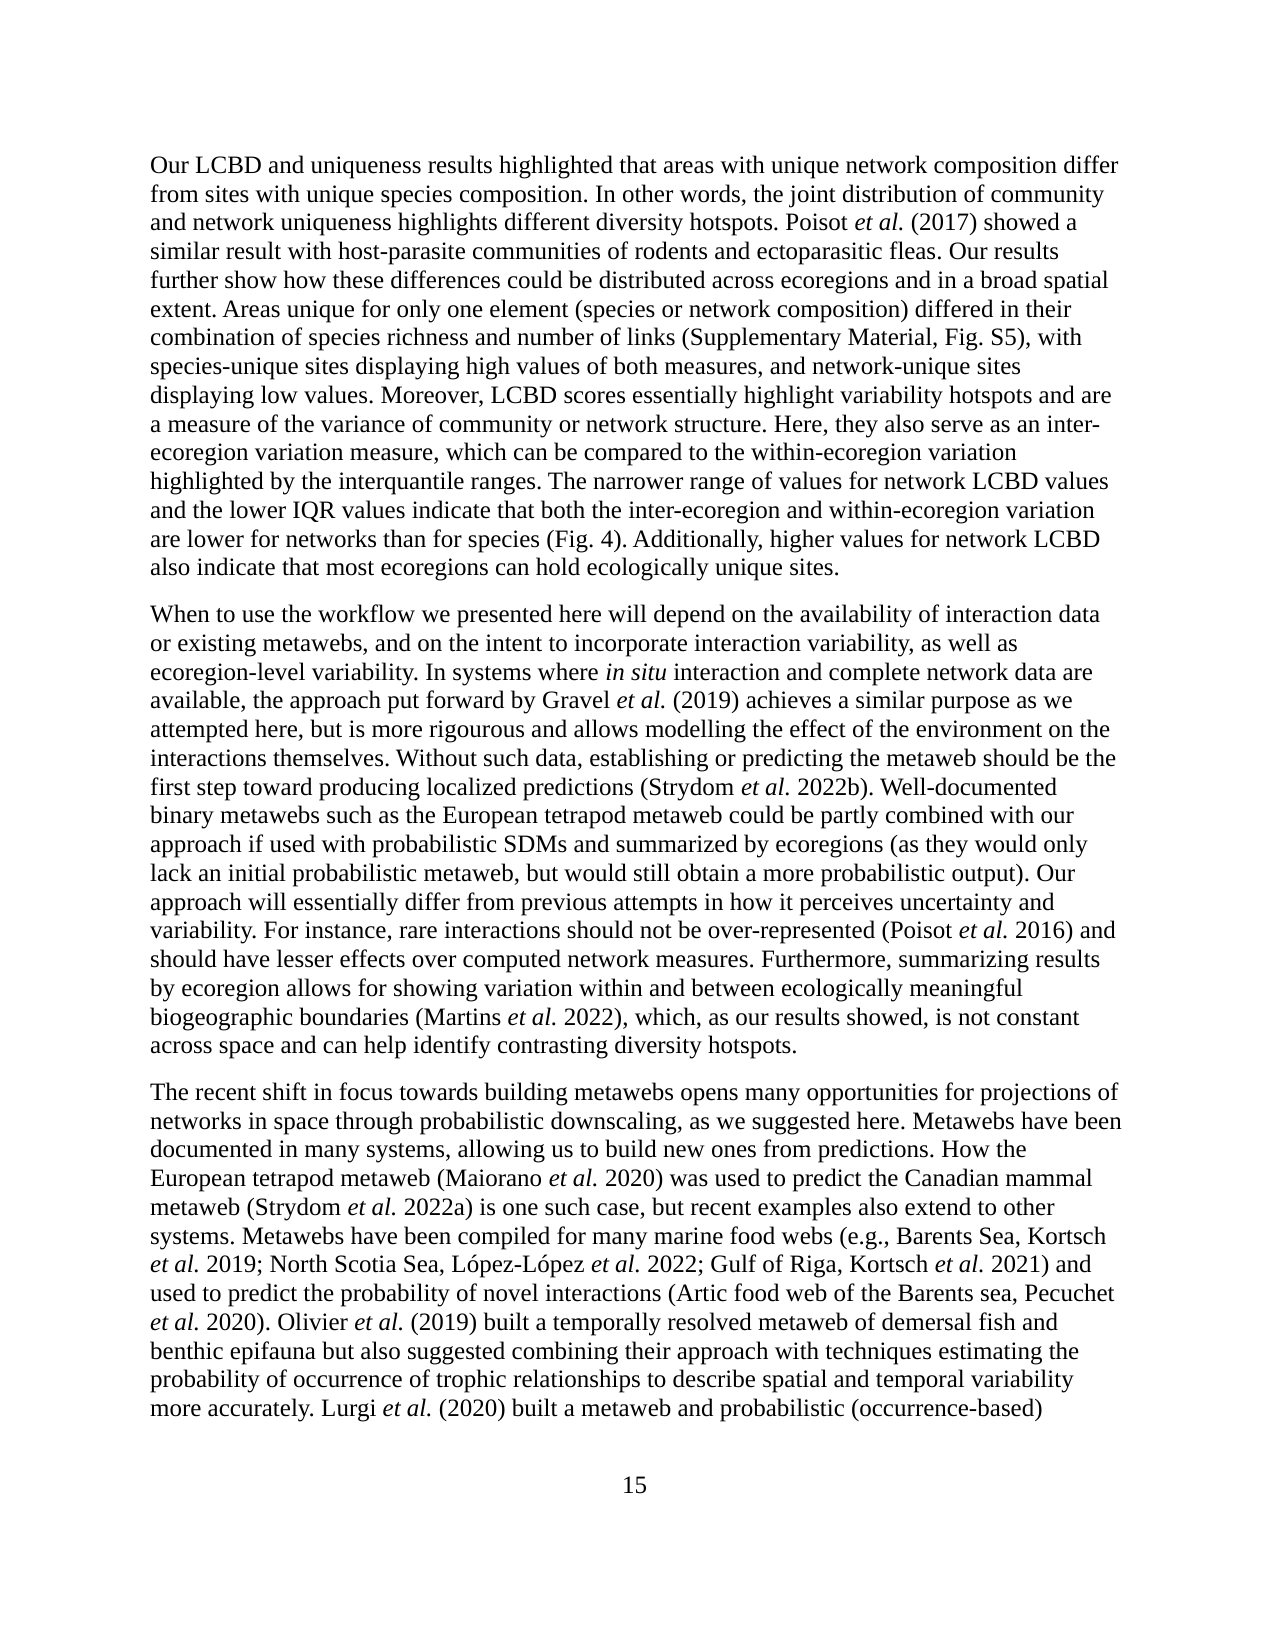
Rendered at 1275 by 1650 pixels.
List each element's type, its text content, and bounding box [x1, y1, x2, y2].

text The recent shift in focus towards building metawebs opens many opportunities for projections of networks in space through probabilistic downscaling, as we suggested here. Metawebs have been documented in many systems, allowing us to build new ones from predictions. How the European tetrapod metaweb (Maiorano et al. 2020) was used to predict the Canadian mammal metaweb (Strydom et al. 2022a) is one such case, but recent examples also extend to other systems. Metawebs have been compiled for many marine food webs (e.g., Barents Sea, Kortsch et al. 2019; North Scotia Sea, López-López et al. 2022; Gulf of Riga, Kortsch et al. 2021) and used to predict the probability of novel interactions (Artic food web of the Barents sea, Pecuchet et al. 2020). Olivier et al. (2019) built a temporally resolved metaweb of demersal fish and benthic epifauna but also suggested combining their approach with techniques estimating the probability of occurrence of trophic relationships to describe spatial and temporal variability more accurately. Lurgi et al. (2020) built a metaweb and probabilistic (occurrence-based) [150, 1077, 1125, 1422]
text Our LCBD and uniqueness results highlighted that areas with unique network composition differ from sites with unique species composition. In other words, the joint distribution of community and network uniqueness highlights different diversity hotspots. Poisot et al. (2017) showed a similar result with host-parasite communities of rodents and ectoparasitic fleas. Our results further show how these differences could be distributed across ecoregions and in a broad spatial extent. Areas unique for only one element (species or network composition) differed in their combination of species richness and number of links (Supplementary Material, Fig. S5), with species-unique sites displaying high values of both measures, and network-unique sites displaying low values. Moreover, LCBD scores essentially highlight variability hotspots and are a measure of the variance of community or network structure. Here, they also serve as an inter-ecoregion variation measure, which can be compared to the within-ecoregion variation highlighted by the interquantile ranges. The narrower range of values for network LCBD values and the lower IQR values indicate that both the inter-ecoregion and within-ecoregion variation are lower for networks than for species (Fig. 4). Additionally, higher values for network LCBD also indicate that most ecoregions can hold ecologically unique sites. [150, 150, 1125, 581]
text When to use the workflow we presented here will depend on the availability of interaction data or existing metawebs, and on the intent to incorporate interaction variability, as well as ecoregion-level variability. In systems where in situ interaction and complete network data are available, the approach put forward by Gravel et al. (2019) achieves a similar purpose as we attempted here, but is more rigourous and allows modelling the effect of the environment on the interactions themselves. Without such data, establishing or predicting the metaweb should be the first step toward producing localized predictions (Strydom et al. 2022b). Well-documented binary metawebs such as the European tetrapod metaweb could be partly combined with our approach if used with probabilistic SDMs and summarized by ecoregions (as they would only lack an initial probabilistic metaweb, but would still obtain a more probabilistic output). Our approach will essentially differ from previous attempts in how it perceives uncertainty and variability. For instance, rare interactions should not be over-represented (Poisot et al. 2016) and should have lesser effects over computed network measures. Furthermore, summarizing results by ecoregion allows for showing variation within and between ecologically meaningful biogeographic boundaries (Martins et al. 2022), which, as our results showed, is not constant across space and can help identify contrasting diversity hotspots. [150, 599, 1125, 1059]
